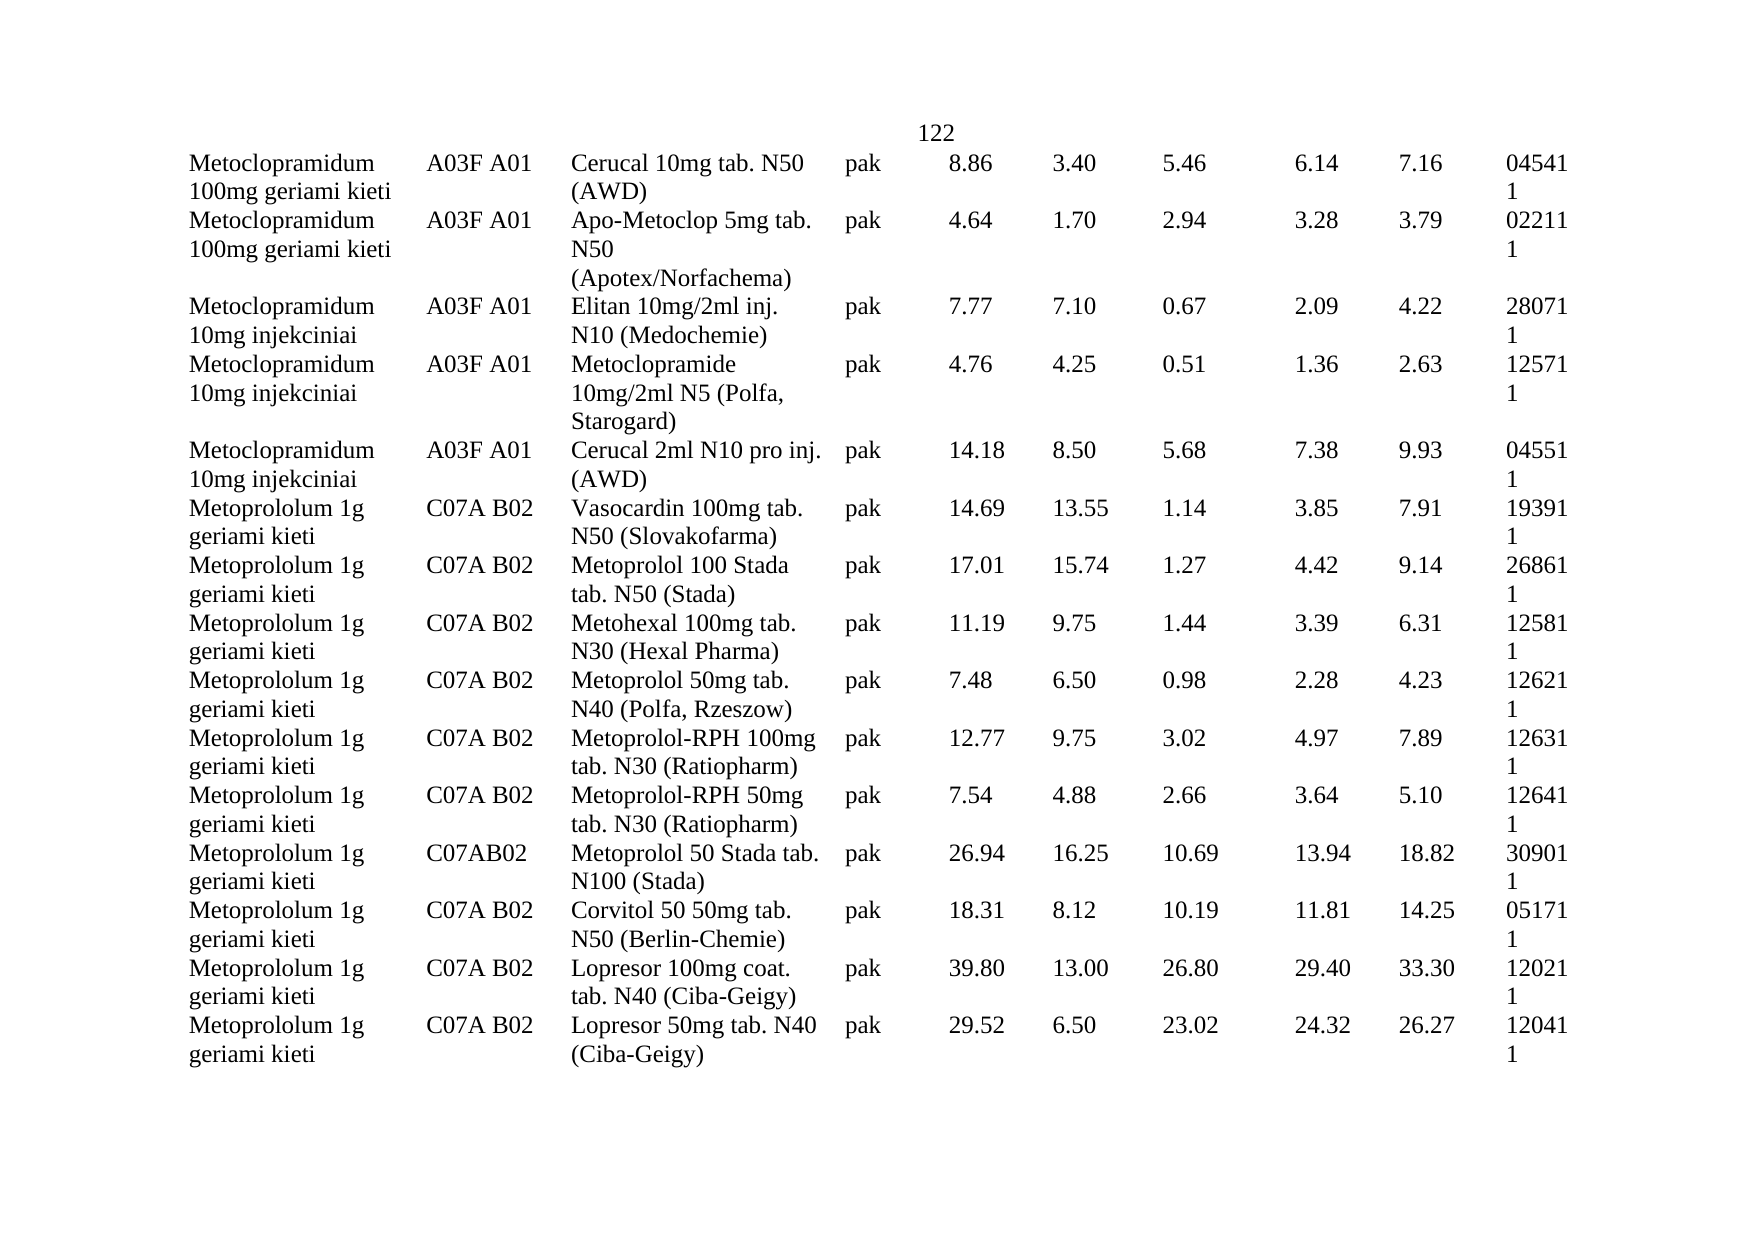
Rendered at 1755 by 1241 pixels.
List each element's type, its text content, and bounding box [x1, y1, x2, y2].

table_cell C07A B02 [415, 895, 559, 953]
table_cell Metoclopramidum 100mg geriami kieti [177, 148, 415, 205]
table_cell 17.01 [938, 550, 1041, 608]
table_cell Metoprololum 1g geriami kieti [177, 723, 415, 780]
table_cell Lopresor 100mg coat. tab. N40 (Ciba-Geigy) [560, 953, 833, 1010]
table_cell 280711 [1495, 291, 1589, 349]
table_cell C07A B02 [415, 953, 559, 1010]
table_cell 2.09 [1283, 291, 1387, 349]
table_cell 6.31 [1388, 608, 1494, 665]
table_cell pak [834, 291, 937, 349]
table_cell [1589, 493, 1595, 550]
table_cell C07A B02 [415, 665, 559, 723]
table_cell Metoprololum 1g geriami kieti [177, 895, 415, 953]
table_cell 1.27 [1151, 550, 1283, 608]
table_cell pak [834, 205, 937, 291]
table_cell Metoprolol 50 Stada tab. N100 (Stada) [560, 838, 833, 895]
table_cell Corvitol 50 50mg tab. N50 (Berlin-Chemie) [560, 895, 833, 953]
table_cell 125811 [1495, 608, 1589, 665]
table_cell 0.51 [1151, 349, 1283, 435]
table_cell 3.79 [1388, 205, 1494, 291]
table_cell Metoclopramidum 10mg injekciniai [177, 435, 415, 493]
table_cell 13.94 [1283, 838, 1387, 895]
table_cell pak [834, 723, 937, 780]
table_cell 14.69 [938, 493, 1041, 550]
table_cell [1589, 608, 1595, 665]
table_cell 24.32 [1283, 1010, 1387, 1068]
table_cell 26.27 [1388, 1010, 1494, 1068]
table_cell Metoprolol-RPH 50mg tab. N30 (Ratiopharm) [560, 780, 833, 838]
table_cell 5.68 [1151, 435, 1283, 493]
table_cell 10.19 [1151, 895, 1283, 953]
table_cell 7.16 [1388, 148, 1494, 205]
table_cell 18.31 [938, 895, 1041, 953]
table_cell 120211 [1495, 953, 1589, 1010]
table_cell 18.82 [1388, 838, 1494, 895]
table_cell A03F A01 [415, 435, 559, 493]
table_cell 6.50 [1041, 1010, 1151, 1068]
table_cell Lopresor 50mg tab. N40 (Ciba-Geigy) [560, 1010, 833, 1068]
table_cell Elitan 10mg/2ml inj. N10 (Medochemie) [560, 291, 833, 349]
table_cell 7.89 [1388, 723, 1494, 780]
table_cell 193911 [1495, 493, 1589, 550]
table_cell 8.12 [1041, 895, 1151, 953]
table_cell C07A B02 [415, 608, 559, 665]
table_cell pak [834, 608, 937, 665]
table_cell 022111 [1495, 205, 1589, 291]
table_cell pak [834, 665, 937, 723]
table_cell [1589, 291, 1595, 349]
table_cell 309011 [1495, 838, 1589, 895]
table_cell 126311 [1495, 723, 1589, 780]
table_cell 2.94 [1151, 205, 1283, 291]
table_cell 16.25 [1041, 838, 1151, 895]
table_cell Metohexal 100mg tab. N30 (Hexal Pharma) [560, 608, 833, 665]
table_cell 120411 [1495, 1010, 1589, 1068]
table_cell C07A B02 [415, 550, 559, 608]
table_cell 3.02 [1151, 723, 1283, 780]
table_cell Vasocardin 100mg tab. N50 (Slovakofarma) [560, 493, 833, 550]
table_cell A03F A01 [415, 148, 559, 205]
table_cell [1589, 148, 1595, 205]
table_cell C07AB02 [415, 838, 559, 895]
table_cell 29.40 [1283, 953, 1387, 1010]
table_cell C07A B02 [415, 723, 559, 780]
table_cell pak [834, 838, 937, 895]
table_cell Metoclopramidum 10mg injekciniai [177, 349, 415, 435]
table_cell 7.91 [1388, 493, 1494, 550]
table_cell 39.80 [938, 953, 1041, 1010]
table_cell pak [834, 493, 937, 550]
table_cell pak [834, 953, 937, 1010]
table_cell [1589, 838, 1595, 895]
table_cell 9.75 [1041, 723, 1151, 780]
table_cell 0.98 [1151, 665, 1283, 723]
table_cell pak [834, 1010, 937, 1068]
table_cell Metoprololum 1g geriami kieti [177, 608, 415, 665]
table_cell 29.52 [938, 1010, 1041, 1068]
table_cell 13.00 [1041, 953, 1151, 1010]
table_cell 33.30 [1388, 953, 1494, 1010]
table_cell C07A B02 [415, 493, 559, 550]
table_cell 12.77 [938, 723, 1041, 780]
table_cell 1.36 [1283, 349, 1387, 435]
table_cell 7.10 [1041, 291, 1151, 349]
table_cell 4.64 [938, 205, 1041, 291]
table_cell 10.69 [1151, 838, 1283, 895]
table_cell 126411 [1495, 780, 1589, 838]
table_cell [1589, 895, 1595, 953]
table_cell [1589, 435, 1595, 493]
table_cell 9.75 [1041, 608, 1151, 665]
table_cell 6.14 [1283, 148, 1387, 205]
table_cell 11.81 [1283, 895, 1387, 953]
table_cell pak [834, 435, 937, 493]
table_cell Metoprololum 1g geriami kieti [177, 665, 415, 723]
table_cell C07A B02 [415, 780, 559, 838]
table_cell 7.77 [938, 291, 1041, 349]
table_cell 15.74 [1041, 550, 1151, 608]
table_cell [1589, 1010, 1595, 1068]
table_cell 4.42 [1283, 550, 1387, 608]
table_cell 3.28 [1283, 205, 1387, 291]
table_cell [1589, 953, 1595, 1010]
table_cell pak [834, 550, 937, 608]
table_cell 045411 [1495, 148, 1589, 205]
table_cell [1589, 780, 1595, 838]
table_cell [1589, 550, 1595, 608]
table_cell 268611 [1495, 550, 1589, 608]
table_cell 1.70 [1041, 205, 1151, 291]
table_cell 26.80 [1151, 953, 1283, 1010]
table_cell 4.25 [1041, 349, 1151, 435]
table_cell 7.38 [1283, 435, 1387, 493]
table_cell [1589, 665, 1595, 723]
table_cell 3.85 [1283, 493, 1387, 550]
table_cell Metoprololum 1g geriami kieti [177, 780, 415, 838]
table_cell Metoprololum 1g geriami kieti [177, 493, 415, 550]
table_cell Metoprolol-RPH 100mg tab. N30 (Ratiopharm) [560, 723, 833, 780]
table_cell 2.28 [1283, 665, 1387, 723]
table_cell 6.50 [1041, 665, 1151, 723]
table_cell 9.14 [1388, 550, 1494, 608]
table_cell Metoprolol 100 Stada tab. N50 (Stada) [560, 550, 833, 608]
table_cell 2.63 [1388, 349, 1494, 435]
table_cell 14.18 [938, 435, 1041, 493]
table_cell 051711 [1495, 895, 1589, 953]
table_cell Cerucal 10mg tab. N50 (AWD) [560, 148, 833, 205]
table_cell 8.50 [1041, 435, 1151, 493]
table_cell 3.40 [1041, 148, 1151, 205]
table_cell 045511 [1495, 435, 1589, 493]
table_cell 5.10 [1388, 780, 1494, 838]
table_cell Metoclopramidum 10mg injekciniai [177, 291, 415, 349]
table_cell [1589, 349, 1595, 435]
table_cell Metoprololum 1g geriami kieti [177, 550, 415, 608]
table_cell Cerucal 2ml N10 pro inj.(AWD) [560, 435, 833, 493]
table_cell 4.76 [938, 349, 1041, 435]
table_cell 3.39 [1283, 608, 1387, 665]
table_cell 7.48 [938, 665, 1041, 723]
table_cell 0.67 [1151, 291, 1283, 349]
table_cell 11.19 [938, 608, 1041, 665]
table_cell 4.88 [1041, 780, 1151, 838]
table_cell 2.66 [1151, 780, 1283, 838]
table_cell Metoclopramidum 100mg geriami kieti [177, 205, 415, 291]
table_cell C07A B02 [415, 1010, 559, 1068]
table_cell 126211 [1495, 665, 1589, 723]
table_cell 3.64 [1283, 780, 1387, 838]
table_cell Metoprolol 50mg tab. N40 (Polfa, Rzeszow) [560, 665, 833, 723]
table_cell 5.46 [1151, 148, 1283, 205]
table_cell 4.23 [1388, 665, 1494, 723]
table_cell 23.02 [1151, 1010, 1283, 1068]
table_cell 14.25 [1388, 895, 1494, 953]
table_cell Metoprololum 1g geriami kieti [177, 1010, 415, 1068]
table_cell 4.22 [1388, 291, 1494, 349]
table_cell 1.14 [1151, 493, 1283, 550]
table_cell 13.55 [1041, 493, 1151, 550]
table_cell Apo-Metoclop 5mg tab. N50 (Apotex/Norfachema) [560, 205, 833, 291]
table_cell A03F A01 [415, 205, 559, 291]
table_cell Metoprololum 1g geriami kieti [177, 838, 415, 895]
table_cell 26.94 [938, 838, 1041, 895]
table_cell 4.97 [1283, 723, 1387, 780]
table_cell 1.44 [1151, 608, 1283, 665]
table_cell A03F A01 [415, 349, 559, 435]
table_cell pak [834, 895, 937, 953]
table_cell [1589, 723, 1595, 780]
table_cell 125711 [1495, 349, 1589, 435]
table_cell pak [834, 148, 937, 205]
table_cell A03F A01 [415, 291, 559, 349]
table_cell pak [834, 780, 937, 838]
table_cell Metoprololum 1g geriami kieti [177, 953, 415, 1010]
table_cell 8.86 [938, 148, 1041, 205]
table_cell 7.54 [938, 780, 1041, 838]
table_cell pak [834, 349, 937, 435]
table_cell 9.93 [1388, 435, 1494, 493]
table_cell Metoclopramide 10mg/2ml N5 (Polfa, Starogard) [560, 349, 833, 435]
table_cell [1589, 205, 1595, 291]
